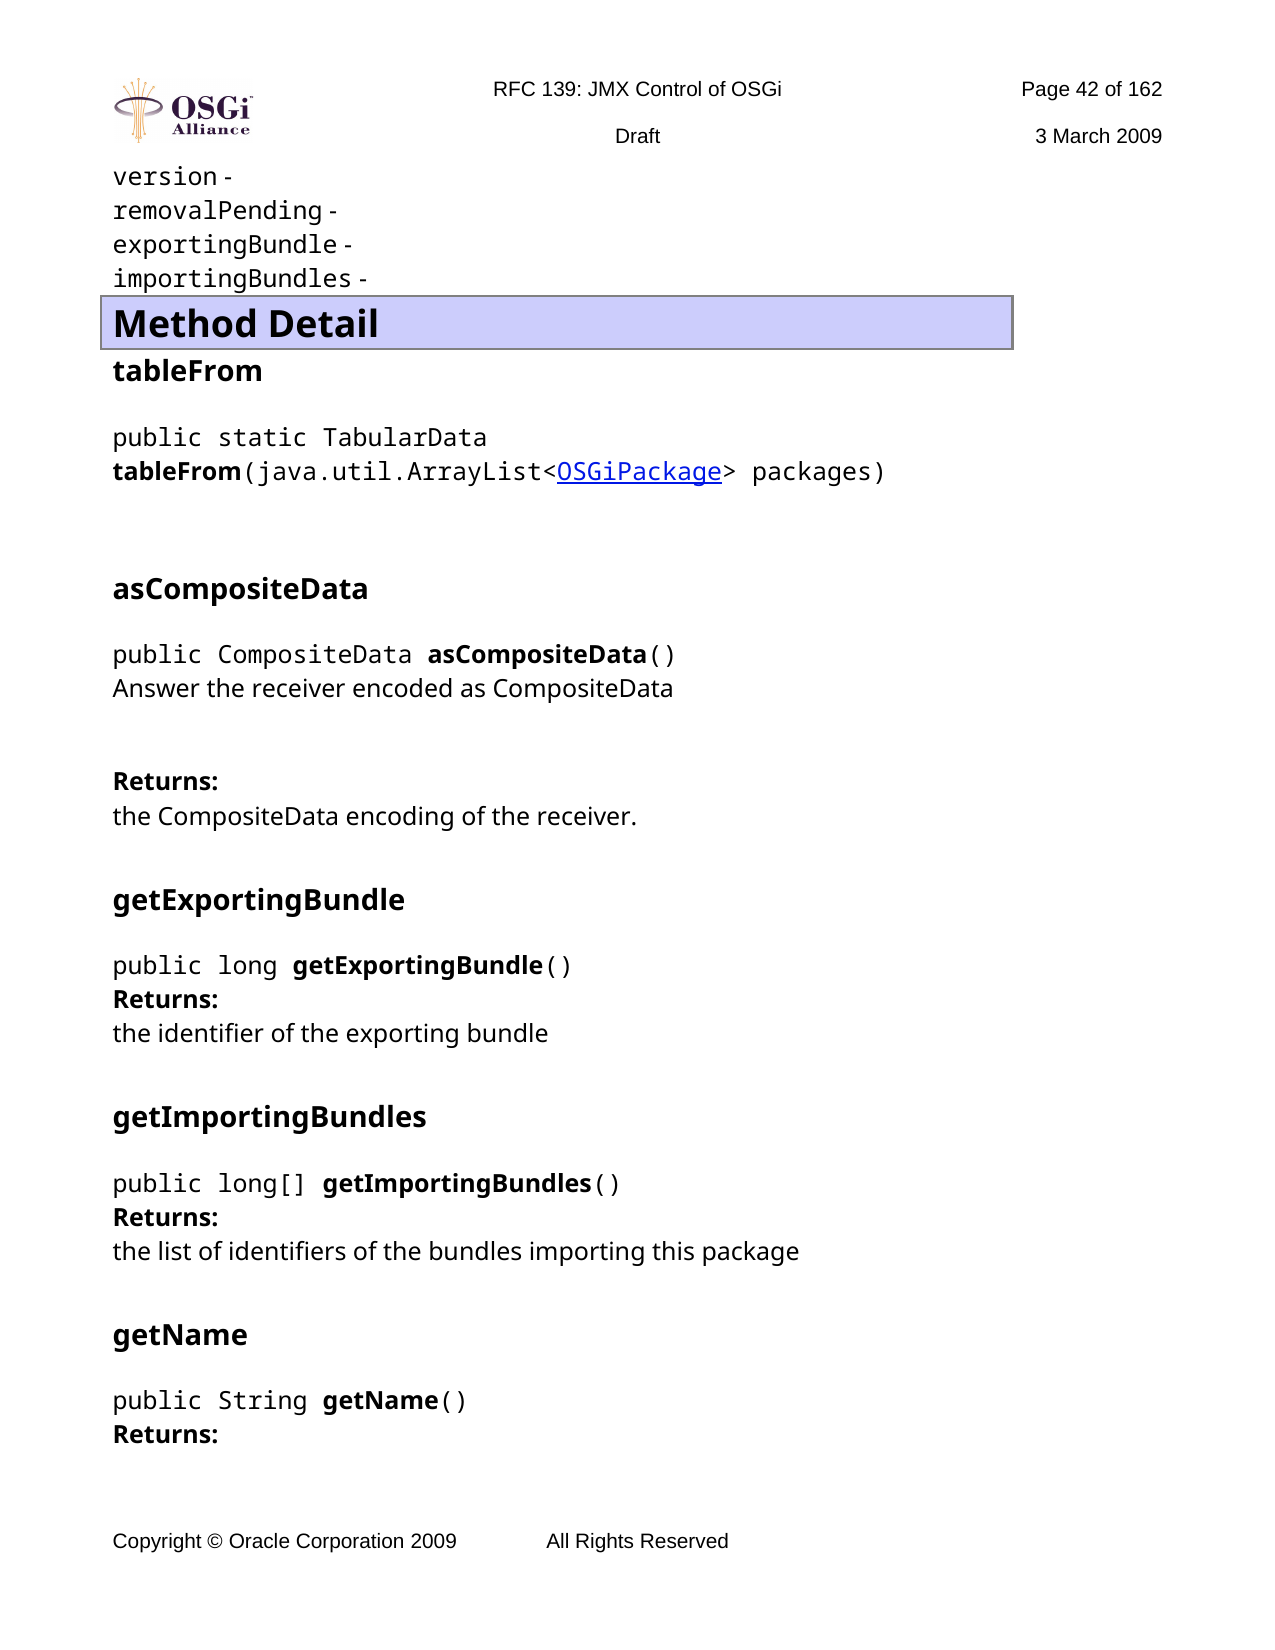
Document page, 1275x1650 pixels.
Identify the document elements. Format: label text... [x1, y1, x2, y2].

text Returns: [112, 1417, 1162, 1451]
text Returns: [112, 764, 1162, 798]
text removalPending - [112, 193, 1162, 227]
text tableFrom [112, 350, 1162, 390]
text Returns: [112, 1199, 1162, 1233]
text public CompositeData asCompositeData() [112, 637, 1162, 671]
text getName [112, 1314, 1162, 1354]
table_header Method Detail [102, 297, 1011, 348]
text Answer the receiver encoded as CompositeData [112, 671, 1162, 705]
text public long getExportingBundle() [112, 948, 1162, 982]
text getExportingBundle [112, 879, 1162, 918]
text asCompositeData [112, 568, 1162, 608]
text exportingBundle - [112, 227, 1162, 261]
text the identifier of the exporting bundle [112, 1016, 1162, 1050]
text getImportingBundles [112, 1096, 1162, 1136]
text public String getName() [112, 1383, 1162, 1417]
text the CompositeData encoding of the receiver. [112, 798, 1162, 832]
text public long[] getImportingBundles() [112, 1165, 1162, 1199]
text the list of identifiers of the bundles importing this package [112, 1233, 1162, 1267]
text version - [112, 159, 1162, 193]
text Returns: [112, 982, 1162, 1016]
text public static TabularData tableFrom(java.util.ArrayList<OSGiPackage> packages) [112, 419, 1162, 487]
picture [114, 78, 254, 143]
text importingBundles - [112, 261, 1162, 295]
